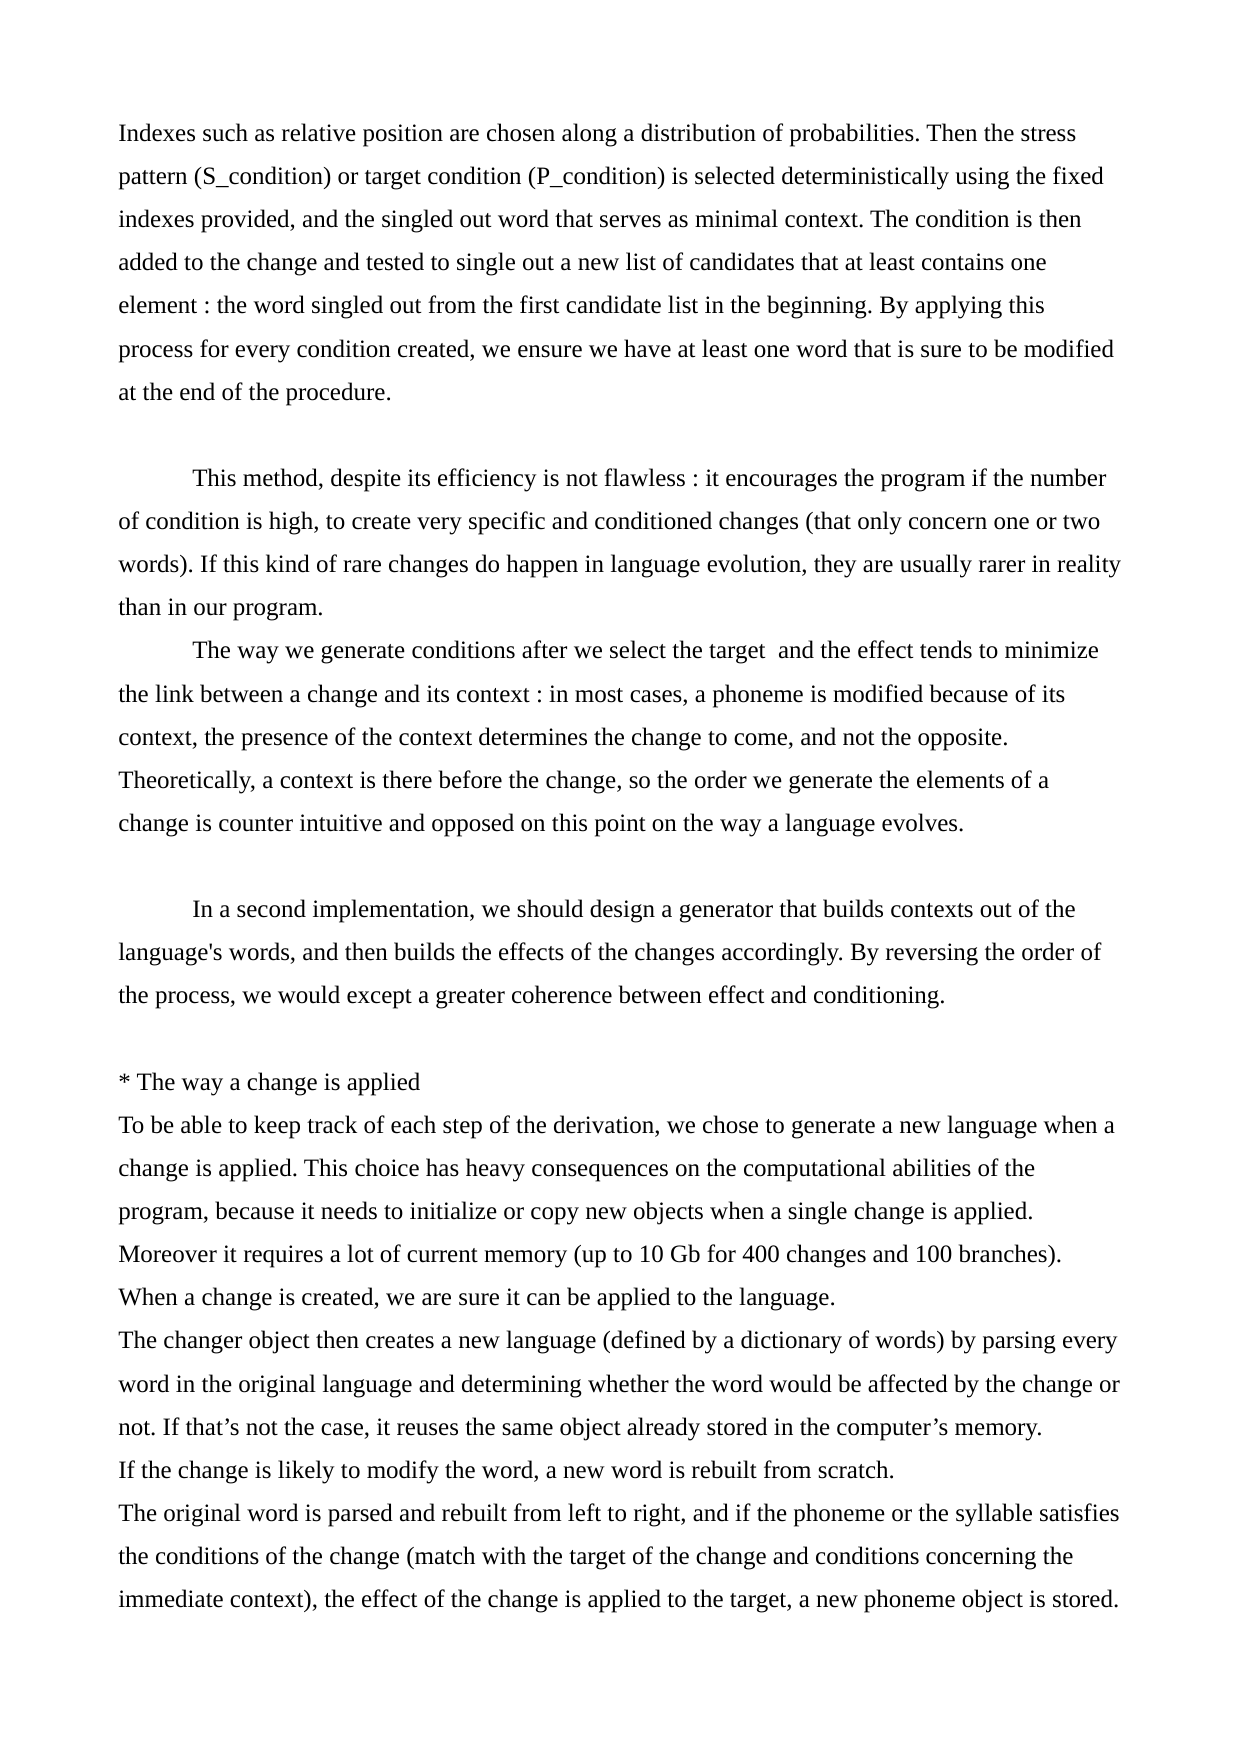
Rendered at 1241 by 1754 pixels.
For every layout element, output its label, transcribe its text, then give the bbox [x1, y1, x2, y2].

text Indexes such as relative position are chosen along a distribution of probabilities. Then the stress pattern (S_condition) or target condition (P_condition) is selected deterministically using the fixed indexes provided, and the singled out word that serves as minimal context. The condition is then added to the change and tested to single out a new list of candidates that at least contains one element : the word singled out from the first candidate list in the beginning. By applying this process for every condition created, we ensure we have at least one word that is sure to be modified at the end of the procedure. [118, 118, 1122, 406]
text The way we generate conditions after we select the target and the effect tends to minimize the link between a change and its context : in most cases, a phoneme is modified because of its context, the presence of the context determines the change to come, and not the opposite. Theoretically, a context is there before the change, so the order we generate the elements of a change is counter intuitive and opposed on this point on the way a language evolves. [118, 636, 1122, 837]
text This method, despite its efficiency is not flawless : it encourages the program if the number of condition is high, to create very specific and conditioned changes (that only concern one or two words). If this kind of rare changes do happen in language evolution, they are usually rarer in reality than in our program. [118, 463, 1122, 621]
text To be able to keep track of each step of the derivation, we chose to generate a new language when a change is applied. This choice has heavy consequences on the computational abilities of the program, because it needs to initialize or copy new objects when a single change is applied. Moreover it requires a lot of current memory (up to 10 Gb for 400 changes and 100 branches). [118, 1110, 1122, 1268]
text * The way a change is applied [118, 1067, 1122, 1096]
text When a change is created, we are sure it can be applied to the language. [118, 1282, 1122, 1311]
text The original word is parsed and rebuilt from left to right, and if the phoneme or the syllable satisfies the conditions of the change (match with the target of the change and conditions concerning the immediate context), the effect of the change is applied to the target, a new phoneme object is stored. [118, 1498, 1122, 1613]
text In a second implementation, we should design a generator that builds contexts out of the language's words, and then builds the effects of the changes accordingly. By reversing the order of the process, we would except a greater coherence between effect and conditioning. [118, 894, 1122, 1009]
text The changer object then creates a new language (defined by a dictionary of words) by parsing every word in the original language and determining whether the word would be affected by the change or not. If that’s not the case, it reuses the same object already stored in the computer’s memory. If the change is likely to modify the word, a new word is rebuilt from scratch. [118, 1326, 1122, 1484]
